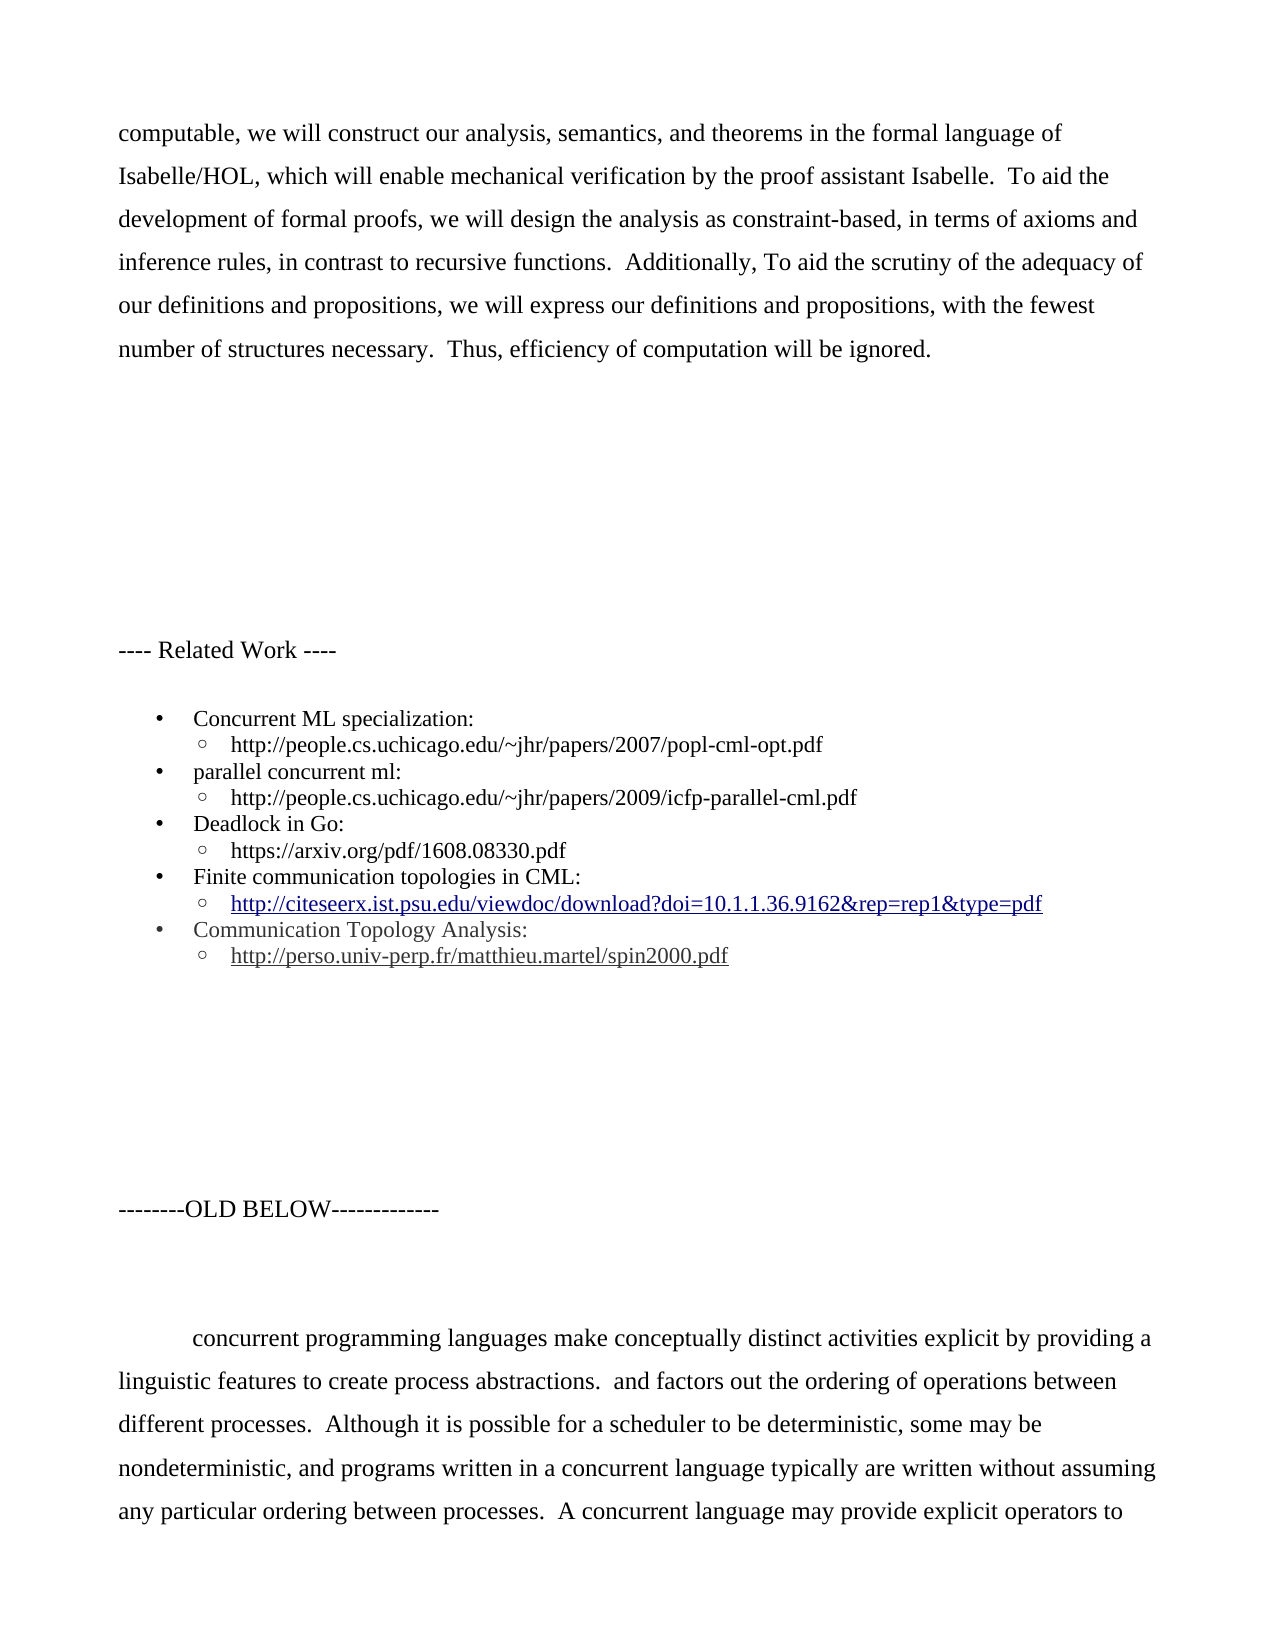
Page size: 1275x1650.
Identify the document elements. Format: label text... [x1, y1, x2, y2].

list http://citeseerx.ist.psu.edu/viewdoc/download?doi=10.1.1.36.9162&rep=rep1&type=pdf [193, 889, 1157, 916]
list Deadlock in Go: [156, 811, 1157, 837]
list Concurrent ML specialization: [156, 705, 1157, 731]
list Communication Topology Analysis: [156, 916, 1157, 942]
text computable, we will construct our analysis, semantics, and theorems in the formal language of Isabelle/HOL, which will enable mechanical verification by the proof assistant Isabelle. To aid the development of formal proofs, we will design the analysis as constraint-based, in terms of axioms and inference rules, in contrast to recursive functions. Additionally, To aid the scrutiny of the adequacy of our definitions and propositions, we will express our definitions and propositions, with the fewest number of structures necessary. Thus, efficiency of computation will be ignored. [118, 118, 1157, 362]
list parallel concurrent ml: [156, 758, 1157, 784]
list https://arxiv.org/pdf/1608.08330.pdf [193, 837, 1157, 863]
text ---- Related Work ---- [118, 636, 1157, 664]
list http://perso.univ-perp.fr/matthieu.martel/spin2000.pdf [193, 942, 1157, 969]
list http://people.cs.uchicago.edu/~jhr/papers/2009/icfp-parallel-cml.pdf [193, 784, 1157, 811]
list http://people.cs.uchicago.edu/~jhr/papers/2007/popl-cml-opt.pdf [193, 731, 1157, 758]
text --------OLD BELOW------------- [118, 1194, 1157, 1223]
list Finite communication topologies in CML: [156, 863, 1157, 889]
text concurrent programming languages make conceptually distinct activities explicit by providing a linguistic features to create process abstractions. and factors out the ordering of operations between different processes. Although it is possible for a scheduler to be deterministic, some may be nondeterministic, and programs written in a concurrent language typically are written without assuming any particular ordering between processes. A concurrent language may provide explicit operators to [118, 1323, 1157, 1524]
